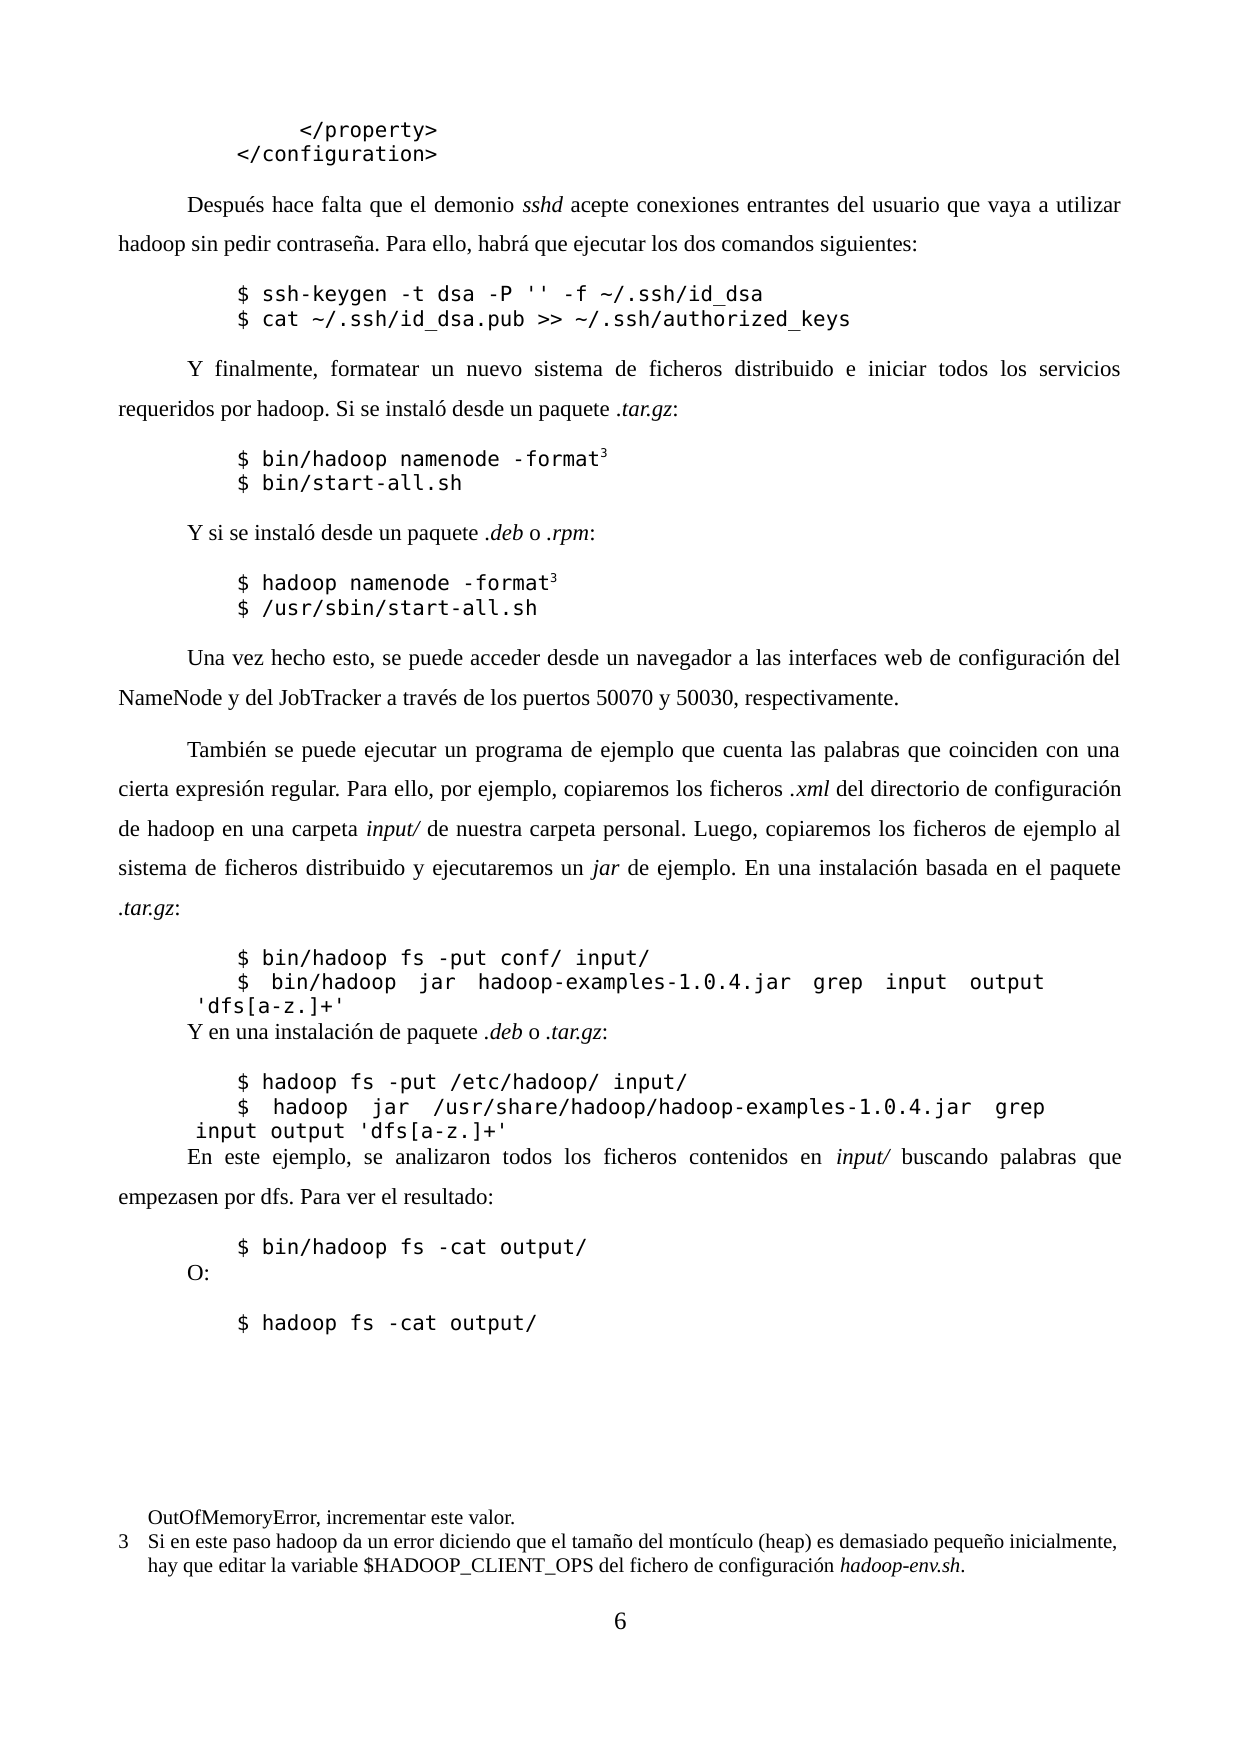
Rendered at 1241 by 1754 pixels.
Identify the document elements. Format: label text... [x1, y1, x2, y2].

text Y finalmente, formatear un nuevo sistema de ficheros distribuido e iniciar todos los servicios requeridos por hadoop. Si se instaló desde un paquete .tar.gz: [118, 355, 1122, 421]
text OutOfMemoryError, incrementar este valor. [118, 1504, 1122, 1529]
text Después hace falta que el demonio sshd acepte conexiones entrantes del usuario que vaya a utilizar hadoop sin pedir contraseña. Para ello, habrá que ejecutar los dos comandos siguientes: [118, 191, 1122, 257]
text Y si se instaló desde un paquete .deb o .rpm: [118, 519, 1122, 546]
text En este ejemplo, se analizaron todos los ficheros contenidos en input/ buscando palabras que empezasen por dfs. Para ver el resultado: [118, 1143, 1122, 1209]
text $ hadoop fs -put /etc/hadoop/ input/ [195, 1070, 1045, 1095]
text $ ssh-keygen -t dsa -P '' -f ~/.ssh/id_dsa [195, 282, 1045, 307]
text Una vez hecho esto, se puede acceder desde un navegador a las interfaces web de configuración del NameNode y del JobTracker a través de los puertos 50070 y 50030, respectivamente. [118, 644, 1122, 710]
text $ hadoop namenode -format2 [195, 571, 1045, 596]
text $ bin/hadoop jar hadoop-examples-1.0.4.jar grep input output 'dfs[a-z.]+' [195, 970, 1045, 1018]
text $ bin/hadoop fs -put conf/ input/ [195, 946, 1045, 970]
text $ bin/hadoop fs -cat output/ [195, 1235, 1045, 1259]
text $ /usr/sbin/start-all.sh [195, 596, 1045, 620]
text $ hadoop fs -cat output/ [195, 1311, 1045, 1335]
text Y en una instalación de paquete .deb o .tar.gz: [118, 1018, 1122, 1045]
text Si en este paso hadoop da un error diciendo que el tamaño del montículo (heap) es demasiado pequeño inicialmente, hay que editar la variable $HADOOP_CLIENT_OPS del fichero de configuración hadoop-env.sh. [118, 1529, 1122, 1577]
text También se puede ejecutar un programa de ejemplo que cuenta las palabras que coinciden con una cierta expresión regular. Para ello, por ejemplo, copiaremos los ficheros .xml del directorio de configuración de hadoop en una carpeta input/ de nuestra carpeta personal. Luego, copiaremos los ficheros de ejemplo al sistema de ficheros distribuido y ejecutaremos un jar de ejemplo. En una instalación basada en el paquete .tar.gz: [118, 736, 1122, 920]
text $ cat ~/.ssh/id_dsa.pub >> ~/.ssh/authorized_keys [195, 307, 1045, 331]
text $ bin/hadoop namenode -format [195, 447, 1045, 471]
text </property> [195, 118, 1045, 142]
text O: [118, 1259, 1122, 1285]
text </configuration> [195, 142, 1045, 167]
text $ hadoop jar /usr/share/hadoop/hadoop-examples-1.0.4.jar grep input output 'dfs[a-z.]+' [195, 1095, 1045, 1143]
text $ bin/start-all.sh [195, 471, 1045, 495]
